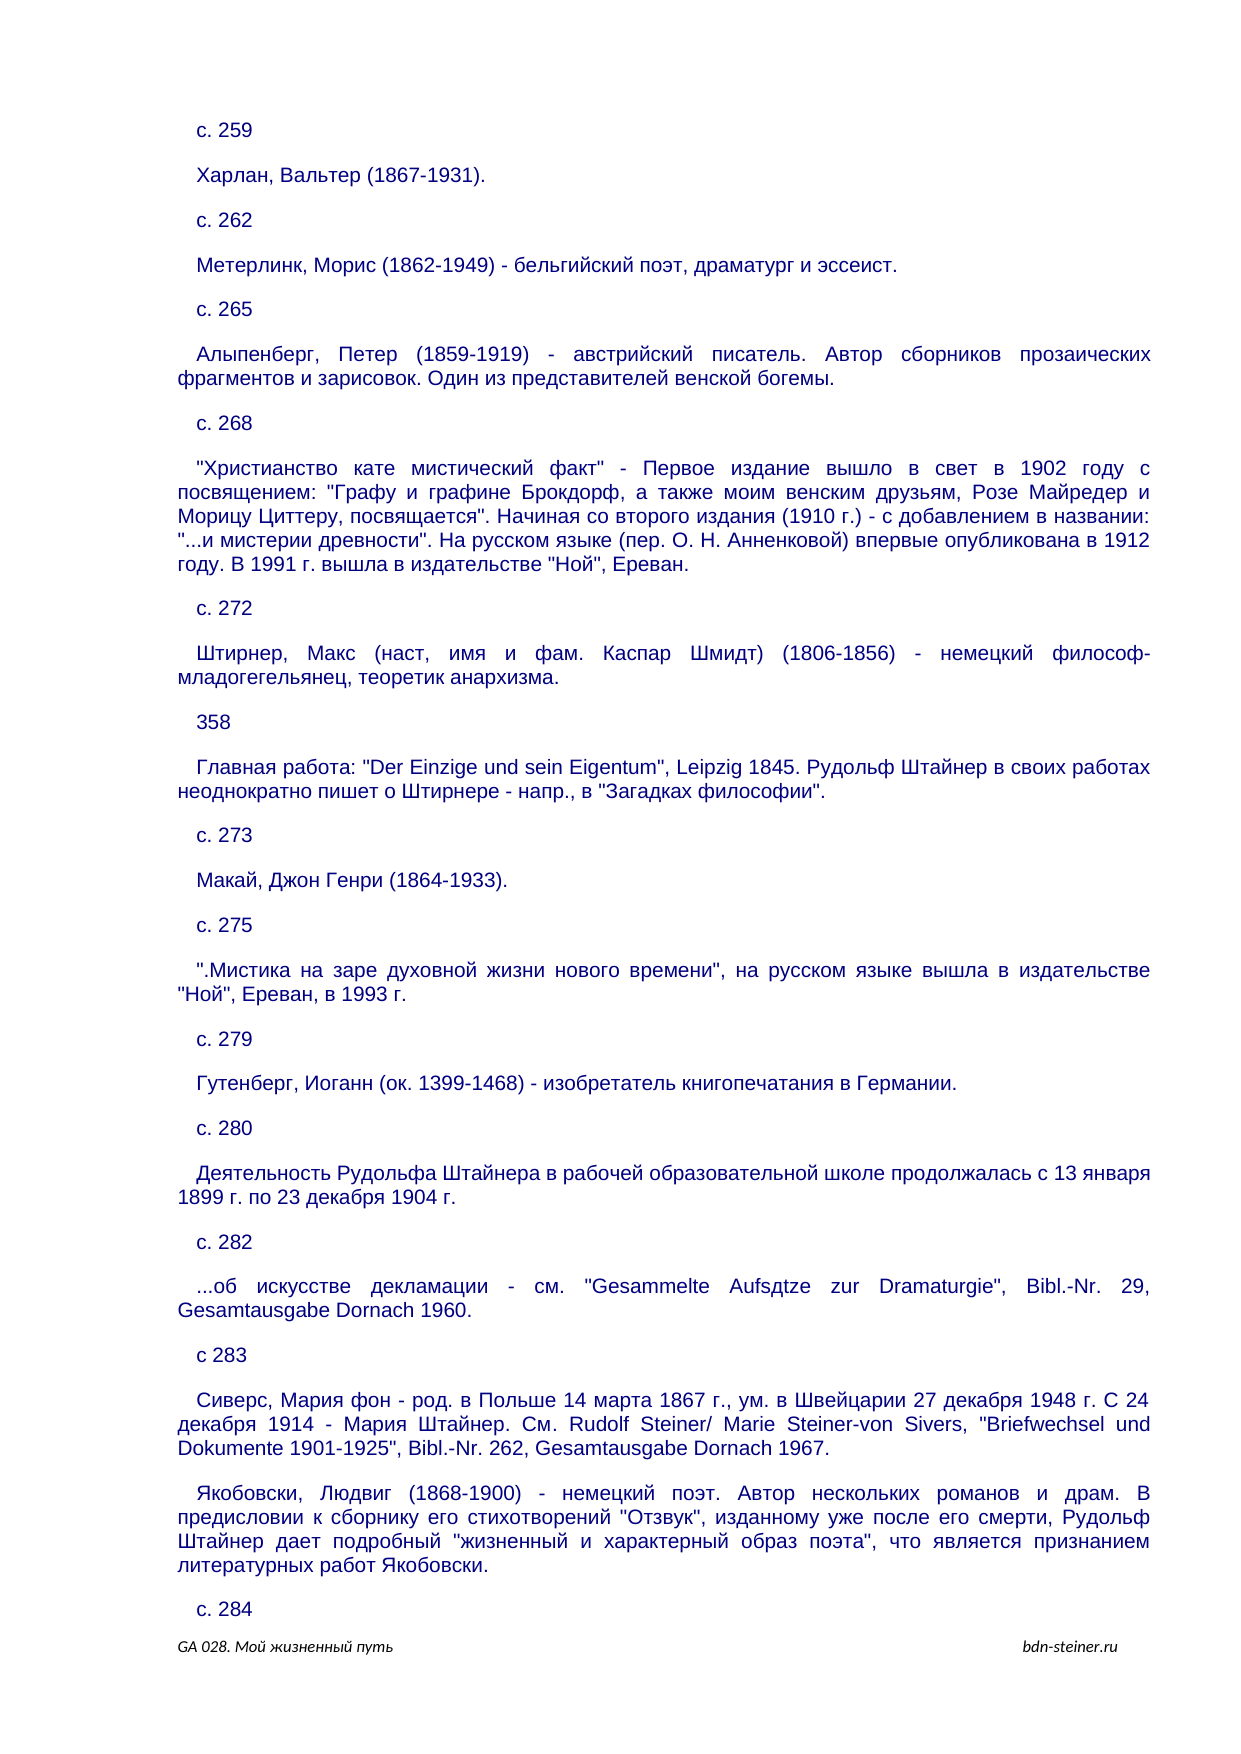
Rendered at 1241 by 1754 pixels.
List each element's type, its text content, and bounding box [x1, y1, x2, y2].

text Алыпенберг, Петер (1859-1919) - австрийский писатель. Автор сборников прозаических фрагментов и зарисовок. Один из представителей венской богемы. [177, 342, 1152, 390]
text с. 265 [177, 297, 1152, 321]
text с. 259 [177, 118, 1152, 142]
text с. 284 [177, 1597, 1152, 1621]
text ...об искусстве декламации - см. "Gesammelte Aufsдtze zur Dramaturgie", Bibl.-Nr. 29, Gesamtausgabe Dornach 1960. [177, 1274, 1152, 1322]
text с. 268 [177, 411, 1152, 435]
text с 283 [177, 1343, 1152, 1367]
text Штирнер, Макс (наст, имя и фам. Каспар Шмидт) (1806-1856) - немецкий философ-младогегельянец, теоретик анархизма. [177, 641, 1152, 689]
text с. 279 [177, 1026, 1152, 1050]
text "Христианство кате мистический факт" - Первое издание вышло в свет в 1902 году с посвящением: "Графу и графине Брокдорф, а также моим венским друзьям, Розе Майредер и Морицу Циттеру, посвящается". Начиная со второго издания (1910 г.) - с добавлением в названии: "...и мистерии древности". На русском языке (пер. О. Н. Анненковой) впервые опубликована в 1912 году. В 1991 г. вышла в издательстве "Ной", Ереван. [177, 456, 1152, 575]
text с. 273 [177, 823, 1152, 847]
text Сиверс, Мария фон - род. в Польше 14 марта 1867 г., ум. в Швейцарии 27 декабря 1948 г. С 24 декабря 1914 - Мария Штайнер. См. Rudolf Steiner/ Marie Steiner-von Sivers, "Briefwechsel und Dokumente 1901-1925", Bibl.-Nr. 262, Gesamtausgabe Dornach 1967. [177, 1388, 1152, 1460]
text с. 272 [177, 596, 1152, 620]
text с. 282 [177, 1229, 1152, 1253]
text ".Мистика на заре духовной жизни нового времени", на русском языке вышла в издательстве "Ной", Ереван, в 1993 г. [177, 958, 1152, 1006]
text с. 280 [177, 1116, 1152, 1140]
text Харлан, Вальтер (1867-1931). [177, 163, 1152, 187]
text Гутенберг, Иоганн (ок. 1399-1468) - изобретатель книгопечатания в Германии. [177, 1071, 1152, 1095]
text Метерлинк, Морис (1862-1949) - бельгийский поэт, драматург и эссеист. [177, 252, 1152, 276]
text 358 [177, 710, 1152, 734]
text Главная работа: "Der Einzige und sein Eigentum", Leipzig 1845. Рудольф Штайнер в своих работах неоднократно пишет о Штирнере - напр., в "Загадках философии". [177, 754, 1152, 802]
text Макай, Джон Генри (1864-1933). [177, 868, 1152, 892]
text Деятельность Рудольфа Штайнера в рабочей образовательной школе продолжалась с 13 января 1899 г. по 23 декабря 1904 г. [177, 1161, 1152, 1209]
text с. 275 [177, 913, 1152, 937]
text с. 262 [177, 208, 1152, 232]
text Якобовски, Людвиг (1868-1900) - немецкий поэт. Автор нескольких романов и драм. В предисловии к сборнику его стихотворений "Отзвук", изданному уже после его смерти, Рудольф Штайнер дает подробный "жизненный и характерный образ поэта", что является признанием литературных работ Якобовски. [177, 1481, 1152, 1576]
